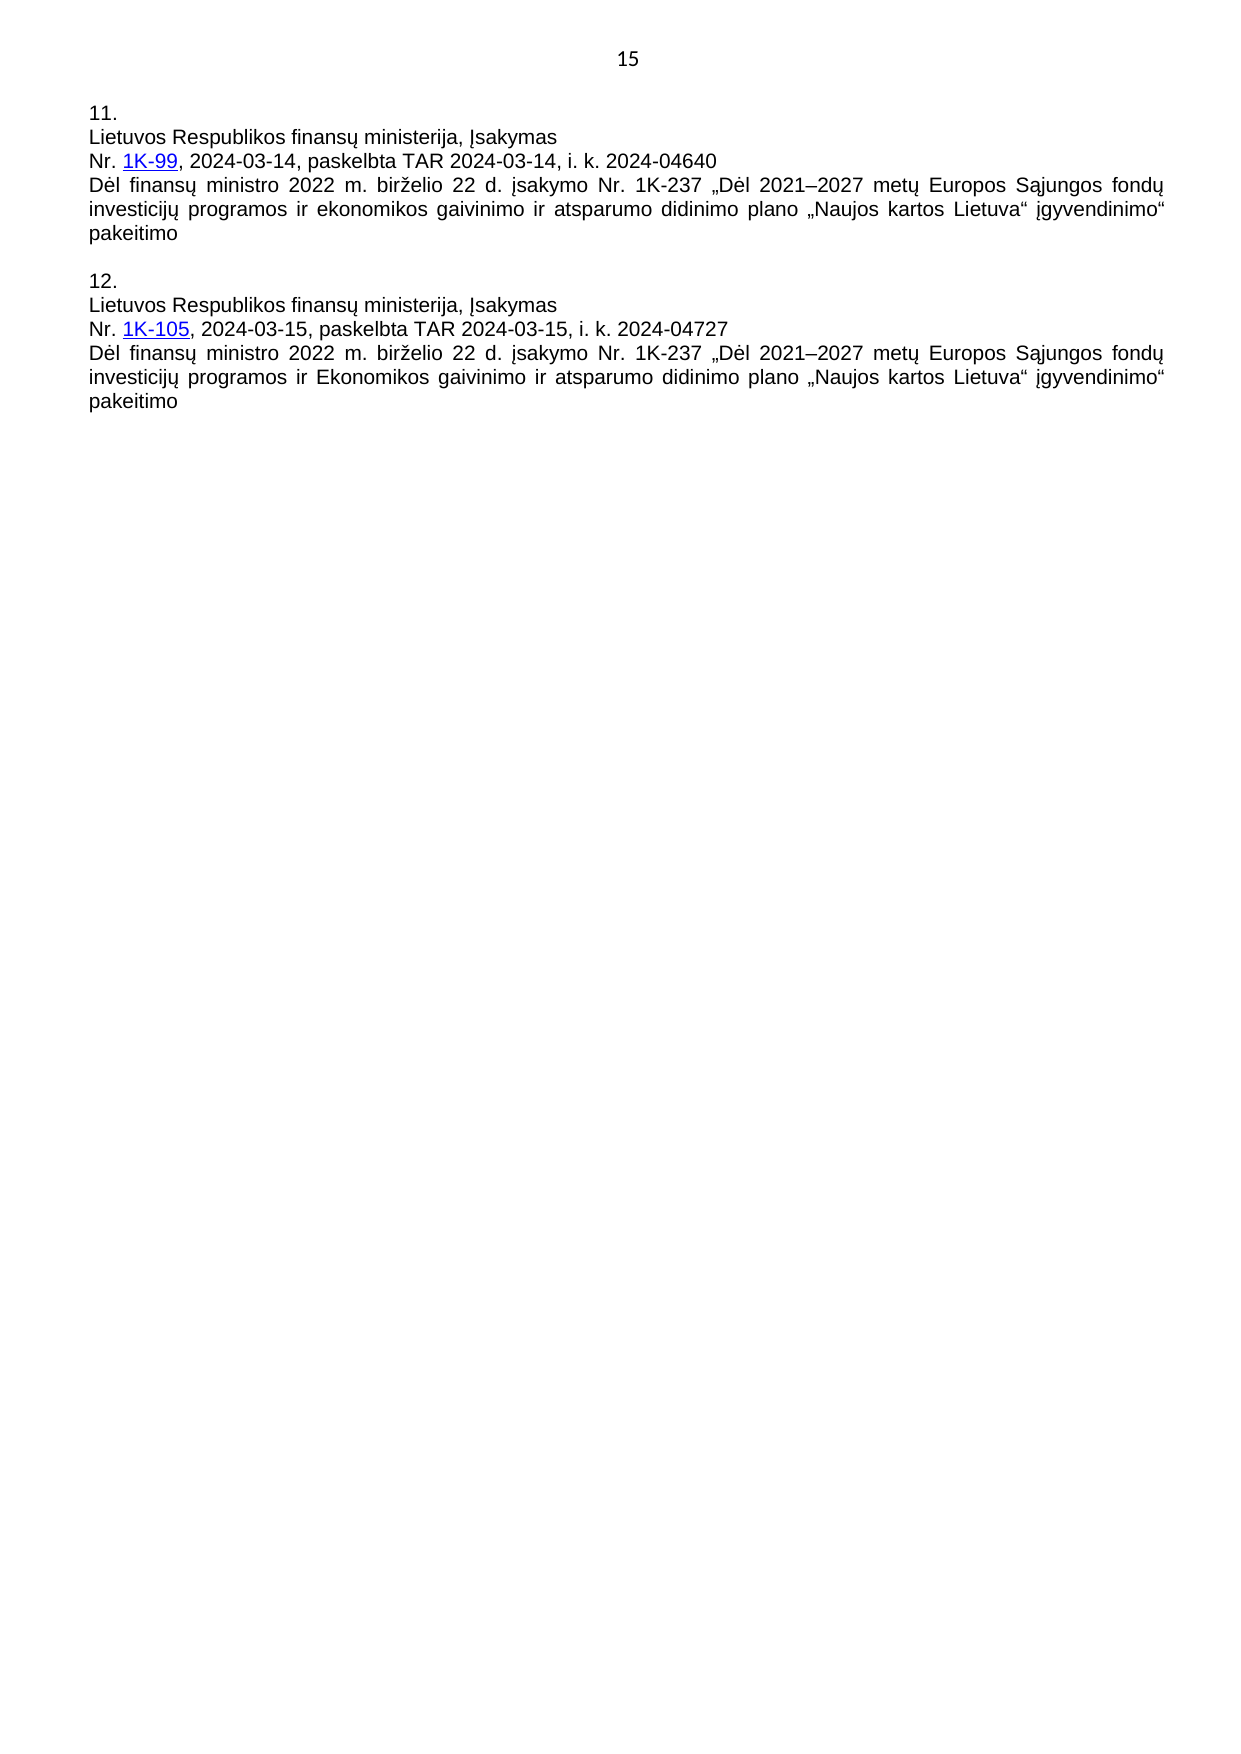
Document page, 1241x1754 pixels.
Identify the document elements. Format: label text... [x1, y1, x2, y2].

text Dėl finansų ministro 2022 m. birželio 22 d. įsakymo Nr. 1K-237 „Dėl 2021–2027 metų Europos Sąjungos fondų investicijų programos ir Ekonomikos gaivinimo ir atsparumo didinimo plano „Naujos kartos Lietuva“ įgyvendinimo“ pakeitimo [89, 341, 1167, 413]
text 11. [89, 101, 1167, 125]
text Lietuvos Respublikos finansų ministerija, Įsakymas [89, 293, 1167, 317]
text Nr. 1K-99, 2024-03-14, paskelbta TAR 2024-03-14, i. k. 2024-04640 [89, 149, 1167, 173]
text Dėl finansų ministro 2022 m. birželio 22 d. įsakymo Nr. 1K-237 „Dėl 2021–2027 metų Europos Sąjungos fondų investicijų programos ir ekonomikos gaivinimo ir atsparumo didinimo plano „Naujos kartos Lietuva“ įgyvendinimo“ pakeitimo [89, 173, 1167, 245]
text 12. [89, 269, 1167, 293]
text Nr. 1K-105, 2024-03-15, paskelbta TAR 2024-03-15, i. k. 2024-04727 [89, 317, 1167, 341]
text Lietuvos Respublikos finansų ministerija, Įsakymas [89, 125, 1167, 149]
